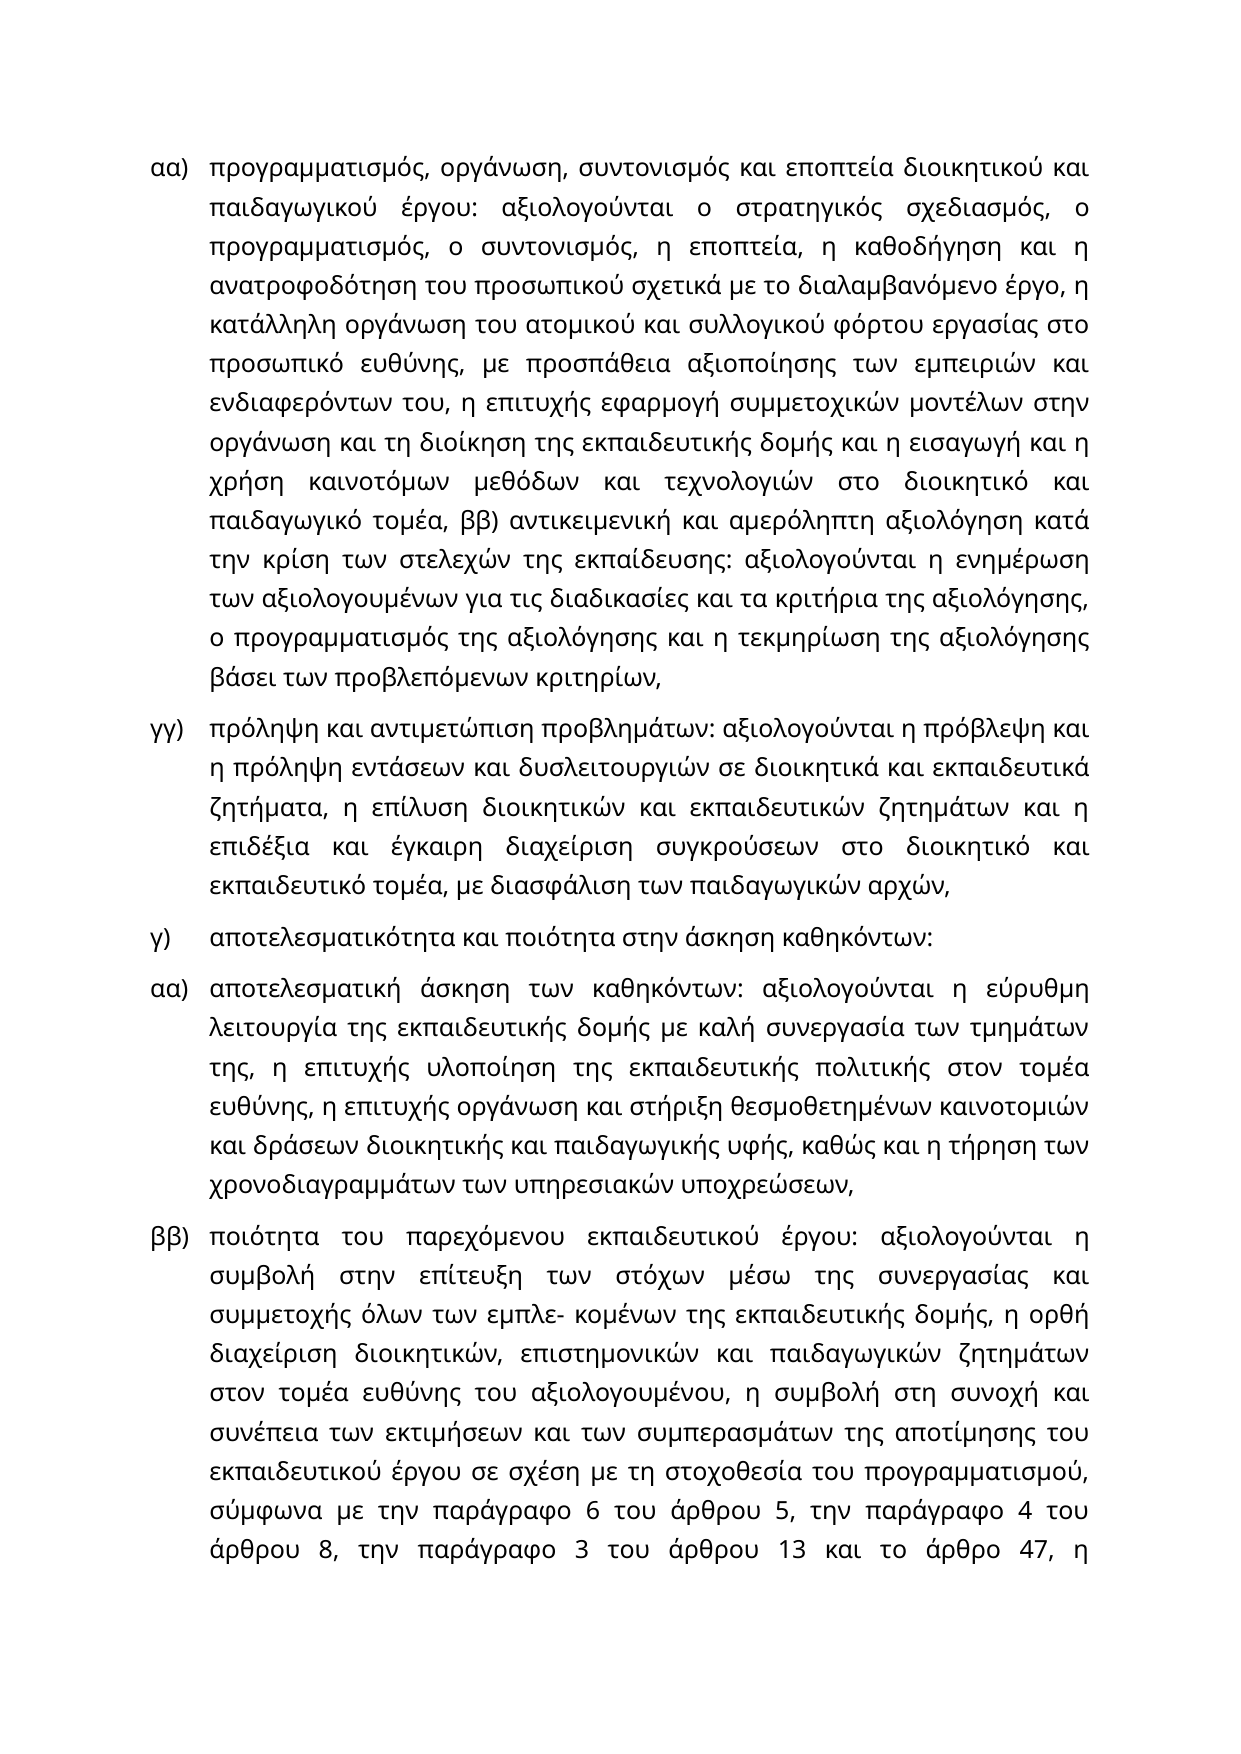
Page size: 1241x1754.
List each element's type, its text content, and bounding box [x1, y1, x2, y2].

list αα) αποτελεσματική άσκηση των καθηκόντων: αξιολογούνται η εύρυθμη λειτουργία της εκπαιδευτικής δομής με καλή συνεργασία των τμημάτων της, η επιτυχής υλοποίηση της εκπαιδευτικής πολιτικής στον τομέα ευθύνης, η επιτυχής οργάνωση και στήριξη θεσμοθετημένων καινοτομιών και δράσεων διοικητικής και παιδαγωγικής υφής, καθώς και η τήρηση των χρονοδιαγραμμάτων των υπηρεσιακών υποχρεώσεων, [150, 971, 1090, 1201]
list γ) αποτελεσματικότητα και ποιότητα στην άσκηση καθηκόντων: [150, 919, 1090, 953]
list αα) προγραμματισμός, οργάνωση, συντονισμός και εποπτεία διοικητικού και παιδαγωγικού έργου: αξιολογούνται ο στρατηγικός σχεδιασμός, ο προγραμματισμός, ο συντονισμός, η εποπτεία, η καθοδήγηση και η ανατροφοδότηση του προσωπικού σχετικά με το διαλαμβανόμενο έργο, η κατάλληλη οργάνωση του ατομικού και συλλογικού φόρτου εργασίας στο προσωπικό ευθύνης, με προσπάθεια αξιοποίησης των εμπειριών και ενδιαφερόντων του, η επιτυχής εφαρμογή συμμετοχικών μοντέλων στην οργάνωση και τη διοίκηση της εκπαιδευτικής δομής και η εισαγωγή και η χρήση καινοτόμων μεθόδων και τεχνολογιών στο διοικητικό και παιδαγωγικό τομέα, ββ) αντικειμενική και αμερόληπτη αξιολόγηση κατά την κρίση των στελεχών της εκπαίδευσης: αξιολογούνται η ενημέρωση των αξιολογουμένων για τις διαδικασίες και τα κριτήρια της αξιολόγησης, ο προγραμματισμός της αξιολόγησης και η τεκμηρίωση της αξιολόγησης βάσει των προβλεπόμενων κριτηρίων, [150, 150, 1090, 693]
list ββ) ποιότητα του παρεχόμενου εκπαιδευτικού έργου: αξιολογούνται η συμβολή στην επίτευξη των στόχων μέσω της συνεργασίας και συμμετοχής όλων των εμπλε- κομένων της εκπαιδευτικής δομής, η ορθή διαχείριση διοικητικών, επιστημονικών και παιδαγωγικών ζητημάτων στον τομέα ευθύνης του αξιολογουμένου, η συμβολή στη συνοχή και συνέπεια των εκτιμήσεων και των συμπερασμάτων της αποτίμησης του εκπαιδευτικού έργου σε σχέση με τη στοχοθεσία του προγραμματισμού, σύμφωνα με την παράγραφο 6 του άρθρου 5, την παράγραφο 4 του άρθρου 8, την παράγραφο 3 του άρθρου 13 και το άρθρο 47, η [150, 1218, 1090, 1566]
list γγ) πρόληψη και αντιμετώπιση προβλημάτων: αξιολογούνται η πρόβλεψη και η πρόληψη εντάσεων και δυσλειτουργιών σε διοικητικά και εκπαιδευτικά ζητήματα, η επίλυση διοικητικών και εκπαιδευτικών ζητημάτων και η επιδέξια και έγκαιρη διαχείριση συγκρούσεων στο διοικητικό και εκπαιδευτικό τομέα, με διασφάλιση των παιδαγωγικών αρχών, [150, 711, 1090, 902]
